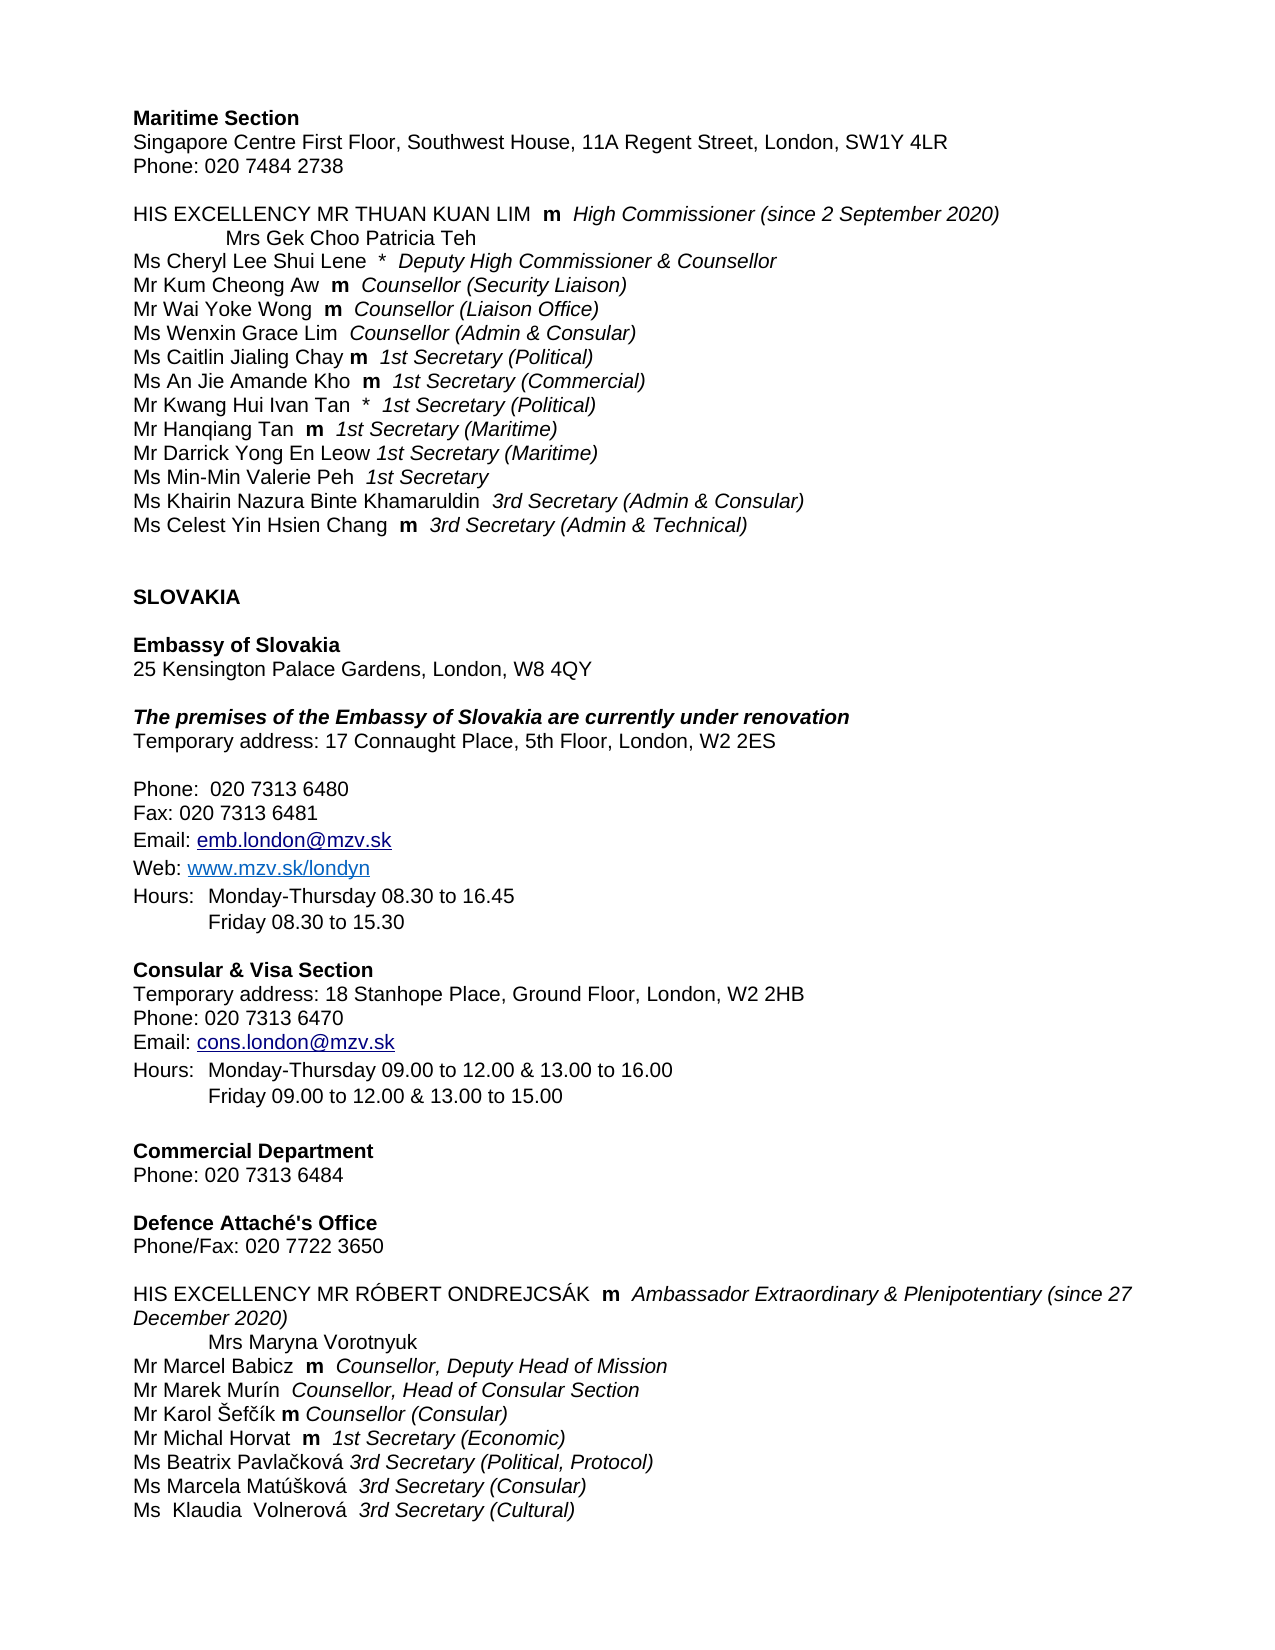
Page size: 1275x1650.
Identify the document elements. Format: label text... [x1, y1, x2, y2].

text Hours: Monday-Thursday 09.00 to 12.00 & 13.00 to 16.00 [133, 1053, 1181, 1084]
text Ms Min-Min Valerie Peh 1st Secretary [133, 465, 1181, 489]
text Ms Beatrix Pavlačková 3rd Secretary (Political, Protocol) [133, 1450, 1181, 1474]
text Fax: 020 7313 6481 [133, 800, 1181, 824]
text Phone: 020 7313 6484 [133, 1162, 1181, 1186]
text Email: cons.london@mzv.sk [133, 1029, 1181, 1053]
text Ms Khairin Nazura Binte Khamaruldin 3rd Secretary (Admin & Consular) [133, 489, 1181, 513]
text Mr Marek Murín Counsellor, Head of Consular Section [133, 1378, 1181, 1402]
text SLOVAKIA [133, 585, 1181, 609]
text Mr Kwang Hui Ivan Tan * 1st Secretary (Political) [133, 393, 1181, 417]
text Email: emb.london@mzv.sk [133, 828, 1181, 852]
text Ms An Jie Amande Kho m 1st Secretary (Commercial) [133, 369, 1181, 393]
text HIS EXCELLENCY MR THUAN KUAN LIM m High Commissioner (since 2 September 2020) [133, 201, 1181, 225]
text Phone/Fax: 020 7722 3650 [133, 1234, 1181, 1258]
text The premises of the Embassy of Slovakia are currently under renovation [133, 704, 1181, 728]
text Embassy of Slovakia [133, 633, 1181, 657]
text Phone: 020 7313 6480 [133, 776, 1181, 800]
text Mr Karol Šefčík m Counsellor (Consular) [133, 1402, 1181, 1426]
text Ms Klaudia Volnerová 3rd Secretary (Cultural) [133, 1498, 1181, 1522]
subtitle Maritime Section [133, 106, 1181, 129]
text 25 Kensington Palace Gardens, London, W8 4QY [133, 657, 1181, 681]
text Hours: Monday-Thursday 08.30 to 16.45 [133, 879, 1181, 910]
text Mr Hanqiang Tan m 1st Secretary (Maritime) [133, 417, 1181, 441]
text HIS EXCELLENCY MR RÓBERT ONDREJCSÁK m Ambassador Extraordinary & Plenipotentiary (since 27 December 2020) [133, 1282, 1181, 1330]
text Singapore Centre First Floor, Southwest House, 11A Regent Street, London, SW1Y 4LR [133, 129, 1181, 153]
text Temporary address: 18 Stanhope Place, Ground Floor, London, W2 2HB [133, 982, 1181, 1006]
text Mrs Maryna Vorotnyuk [133, 1330, 1181, 1354]
text Friday 08.30 to 15.30 [133, 910, 1181, 934]
text Phone: 020 7313 6470 [133, 1006, 1181, 1029]
text Ms Cheryl Lee Shui Lene * Deputy High Commissioner & Counsellor [133, 249, 1181, 273]
text Defence Attaché's Office [133, 1210, 1181, 1234]
text Consular & Visa Section [133, 958, 1181, 982]
text Mr Wai Yoke Wong m Counsellor (Liaison Office) [133, 297, 1181, 321]
text Ms Marcela Matúšková 3rd Secretary (Consular) [133, 1474, 1181, 1498]
text Friday 09.00 to 12.00 & 13.00 to 15.00 [133, 1084, 1181, 1108]
text Mrs Gek Choo Patricia Teh [133, 225, 1181, 249]
text Mr Marcel Babicz m Counsellor, Deputy Head of Mission [133, 1354, 1181, 1378]
text Ms Celest Yin Hsien Chang m 3rd Secretary (Admin & Technical) [133, 513, 1181, 537]
text Temporary address: 17 Connaught Place, 5th Floor, London, W2 2ES [133, 728, 1181, 752]
text Phone: 020 7484 2738 [133, 153, 1181, 177]
text Web: www.mzv.sk/londyn [133, 855, 1181, 879]
text Mr Darrick Yong En Leow 1st Secretary (Maritime) [133, 441, 1181, 465]
text Commercial Department [133, 1138, 1181, 1162]
text Mr Michal Horvat m 1st Secretary (Economic) [133, 1426, 1181, 1450]
text Ms Caitlin Jialing Chay m 1st Secretary (Political) [133, 345, 1181, 369]
text Ms Wenxin Grace Lim Counsellor (Admin & Consular) [133, 321, 1181, 345]
text Mr Kum Cheong Aw m Counsellor (Security Liaison) [133, 273, 1181, 297]
